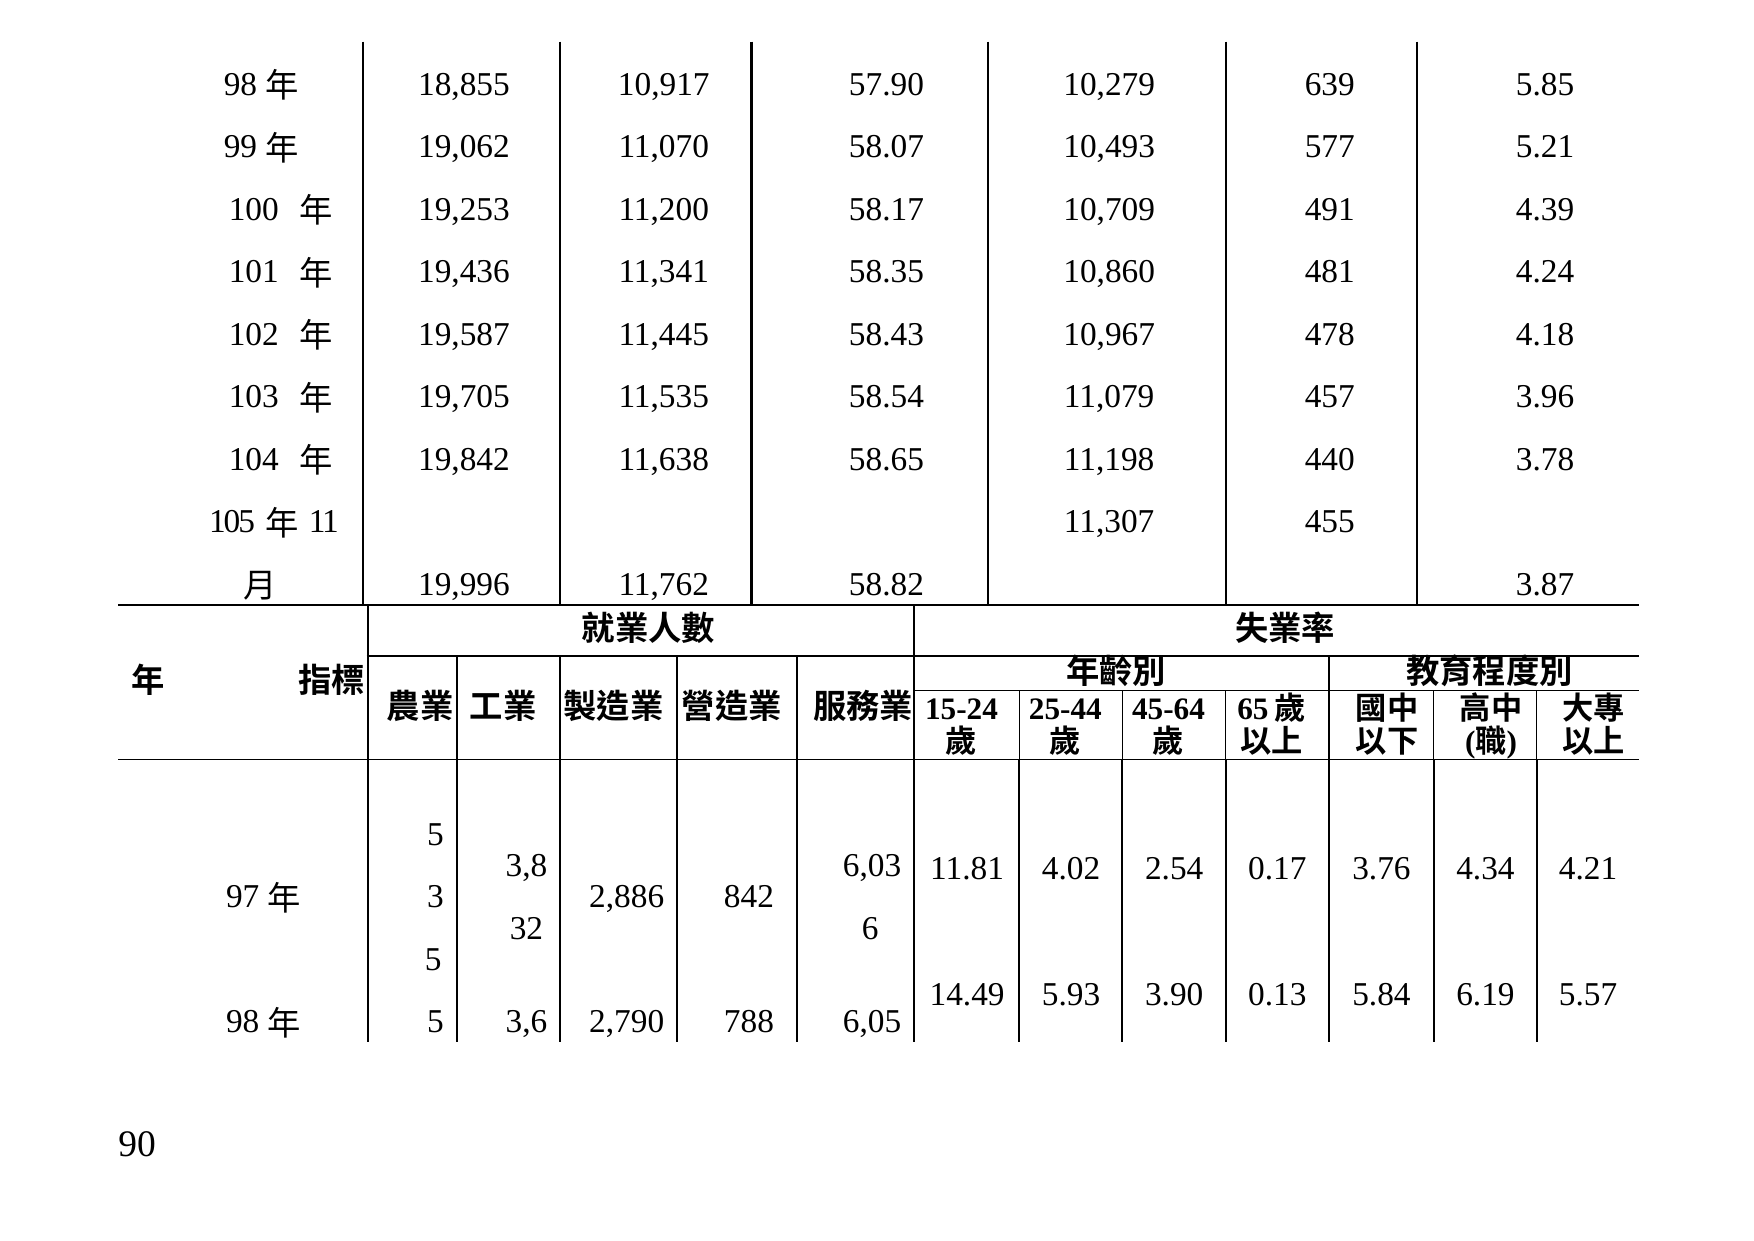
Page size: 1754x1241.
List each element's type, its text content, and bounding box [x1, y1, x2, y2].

table_cell 19,705 [364, 354, 559, 417]
table_cell 45-64歲 [1123, 691, 1225, 759]
table_cell 11,762 [561, 479, 750, 604]
table_cell 5.21 [1418, 104, 1639, 167]
table_cell 440 [1227, 417, 1416, 479]
table_cell 105年11月 [118, 479, 362, 604]
table_cell 服務業 [798, 657, 913, 759]
table_cell 3.76 [1330, 760, 1433, 979]
table_cell 10,967 [989, 292, 1225, 354]
table_cell 25-44歲 [1020, 691, 1122, 759]
table_cell 842 [678, 760, 796, 979]
table_cell 11,638 [561, 417, 750, 479]
table_cell 58.07 [753, 104, 987, 167]
table_cell 19,587 [364, 292, 559, 354]
table_cell 15-24歲 [915, 691, 1019, 759]
table_cell 失業率 [915, 606, 1639, 655]
table_cell 4.18 [1418, 292, 1639, 354]
table_cell 4.34 [1435, 760, 1536, 979]
table_cell 58.65 [753, 417, 987, 479]
table_cell 58.43 [753, 292, 987, 354]
table_cell 6,05 [798, 979, 913, 1042]
table_cell 10,279 [989, 42, 1225, 104]
table_cell 6,036 [798, 760, 913, 979]
table_cell 98年 [118, 42, 362, 104]
table_cell 高中(職) [1434, 691, 1536, 759]
table_cell 104年 [118, 417, 362, 479]
table_cell 3,832 [458, 760, 559, 979]
table_cell 639 [1227, 42, 1416, 104]
table_cell 98年 [118, 979, 367, 1042]
table_cell 教育程度別 [1330, 657, 1639, 690]
table_cell 農業 [369, 657, 456, 759]
table_cell 4.21 [1538, 760, 1639, 979]
table_cell 11,079 [989, 354, 1225, 417]
table_cell 100年 [118, 167, 362, 229]
table_cell 5 [369, 979, 456, 1042]
table_cell 0.17 [1227, 760, 1328, 979]
table_cell 11,535 [561, 354, 750, 417]
table_cell 19,062 [364, 104, 559, 167]
table_cell 19,436 [364, 229, 559, 292]
table_cell 4.39 [1418, 167, 1639, 229]
table_cell 577 [1227, 104, 1416, 167]
table_cell 18,855 [364, 42, 559, 104]
table_cell 10,493 [989, 104, 1225, 167]
table_cell 營造業 [678, 657, 796, 759]
table_cell 10,917 [561, 42, 750, 104]
table_cell 10,709 [989, 167, 1225, 229]
table_cell 11,200 [561, 167, 750, 229]
table_cell 年齡別 [915, 657, 1328, 690]
table_cell 457 [1227, 354, 1416, 417]
table_cell 工業 [458, 657, 559, 759]
table_cell 11,307 [989, 479, 1225, 604]
table_cell 3,6 [458, 979, 559, 1042]
table_cell 65歲 以上 [1226, 691, 1328, 759]
table_cell 11,341 [561, 229, 750, 292]
table_cell 5.85 [1418, 42, 1639, 104]
table_cell 57.90 [753, 42, 987, 104]
table_cell 製造業 [561, 657, 676, 759]
table_cell 5.84 [1330, 979, 1433, 1042]
table_cell 11,070 [561, 104, 750, 167]
table_cell 97年 [118, 760, 367, 979]
table_cell 58.35 [753, 229, 987, 292]
table_cell 788 [678, 979, 796, 1042]
table_cell 58.17 [753, 167, 987, 229]
table_cell 535 [369, 760, 456, 979]
table_cell 478 [1227, 292, 1416, 354]
table_cell 11,198 [989, 417, 1225, 479]
table_cell 99年 [118, 104, 362, 167]
table_cell 4.24 [1418, 229, 1639, 292]
table_cell 2,790 [561, 979, 676, 1042]
table_cell 2,886 [561, 760, 676, 979]
table_cell 19,842 [364, 417, 559, 479]
table_cell 3.96 [1418, 354, 1639, 417]
table_cell 103年 [118, 354, 362, 417]
table_cell 58.54 [753, 354, 987, 417]
table_cell 19,253 [364, 167, 559, 229]
table_cell 14.49 [915, 979, 1018, 1042]
table_cell 101年 [118, 229, 362, 292]
table_cell 國中 以下 [1330, 691, 1433, 759]
table_cell 3.78 [1418, 417, 1639, 479]
table_cell 10,860 [989, 229, 1225, 292]
table_cell 就業人數 [369, 606, 913, 655]
table_cell 58.82 [753, 479, 987, 604]
table_cell 3.90 [1123, 979, 1225, 1042]
table_cell 年 指標 [118, 606, 367, 759]
table_cell 491 [1227, 167, 1416, 229]
table_cell 2.54 [1123, 760, 1225, 979]
table_cell 481 [1227, 229, 1416, 292]
table_cell 455 [1227, 479, 1416, 604]
table_cell 11.81 [915, 760, 1018, 979]
table_cell 3.87 [1418, 479, 1639, 604]
table_cell 5.57 [1538, 979, 1639, 1042]
table_cell 大專 以上 [1537, 691, 1639, 759]
table_cell 19,996 [364, 479, 559, 604]
table_cell 5.93 [1020, 979, 1121, 1042]
table_cell 102年 [118, 292, 362, 354]
table_cell 11,445 [561, 292, 750, 354]
table_cell 6.19 [1435, 979, 1536, 1042]
table_cell 4.02 [1020, 760, 1121, 979]
table_cell 0.13 [1227, 979, 1328, 1042]
